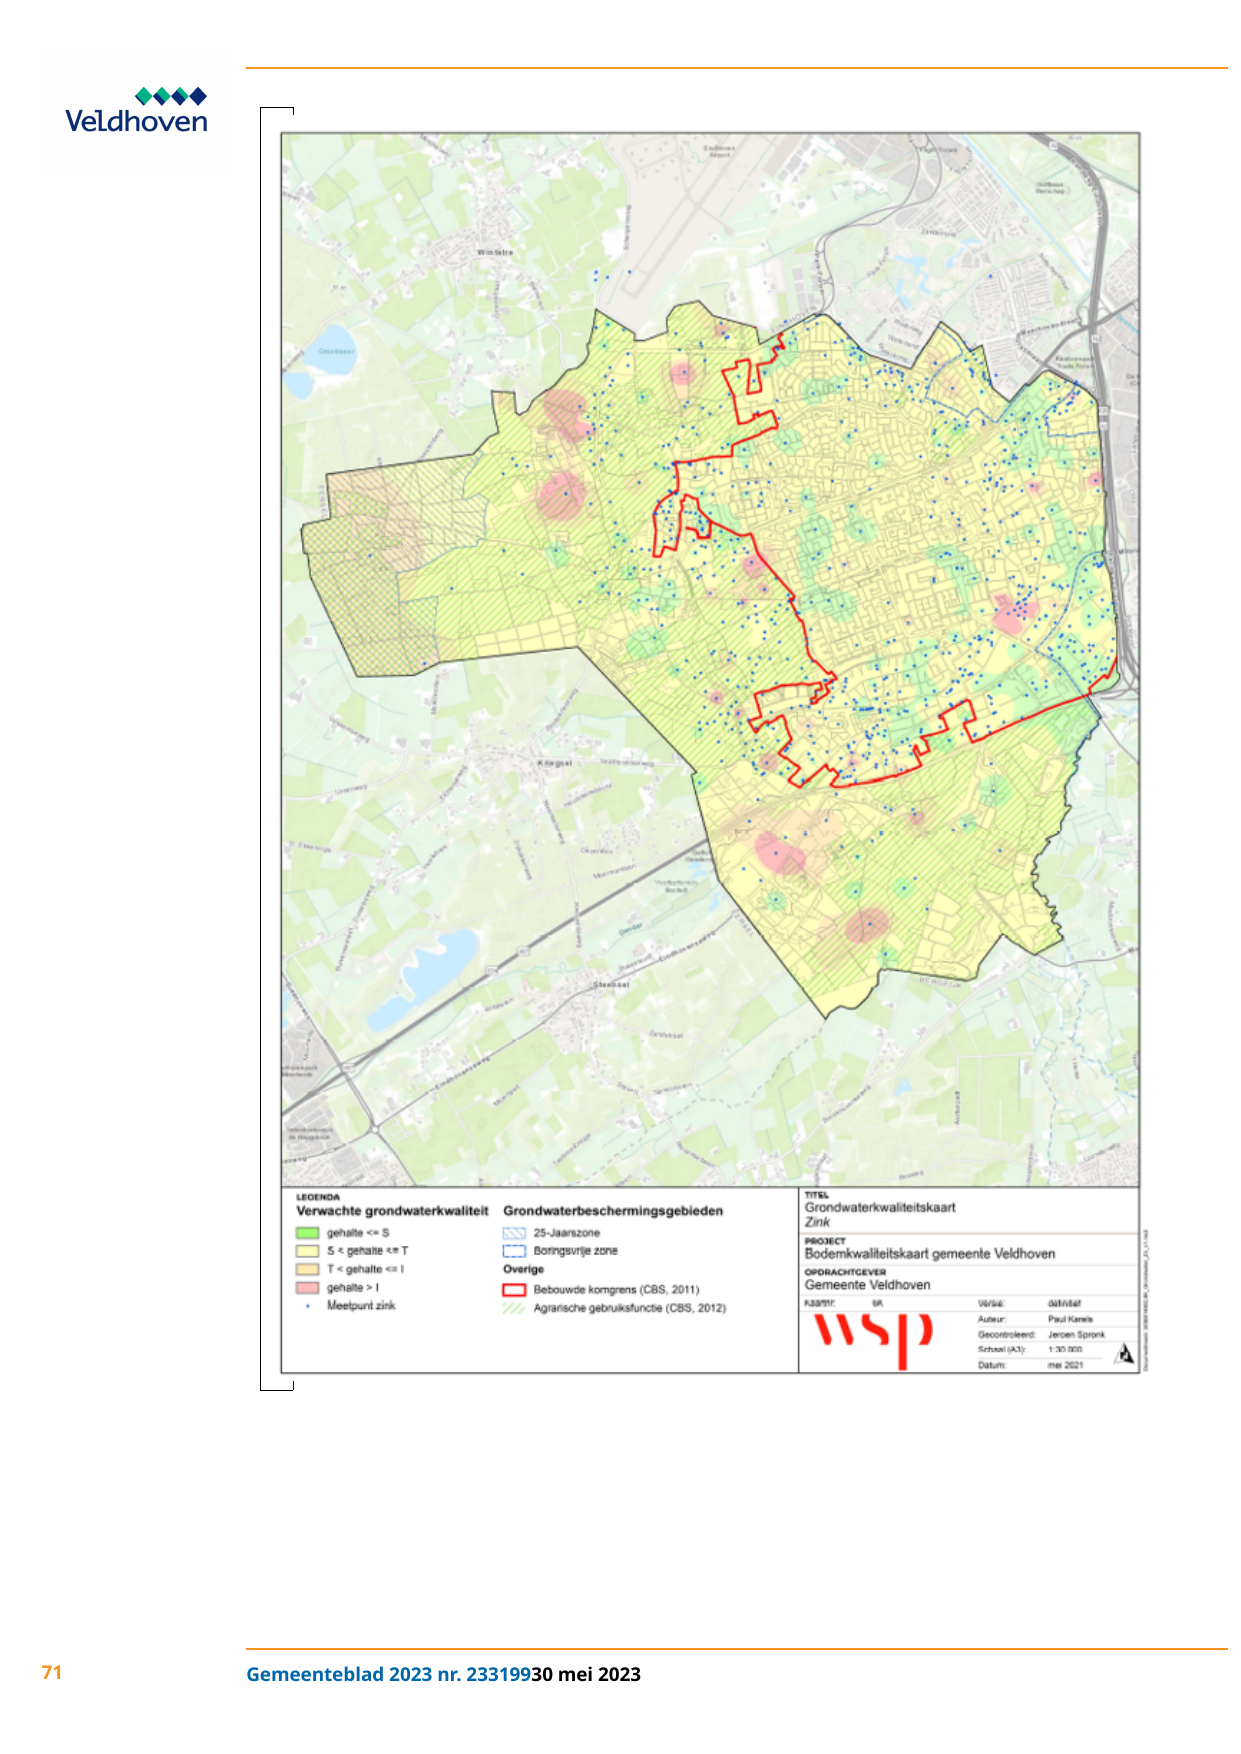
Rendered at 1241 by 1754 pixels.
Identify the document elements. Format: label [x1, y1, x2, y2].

picture [41, 47, 231, 172]
picture [268, 115, 1155, 1381]
